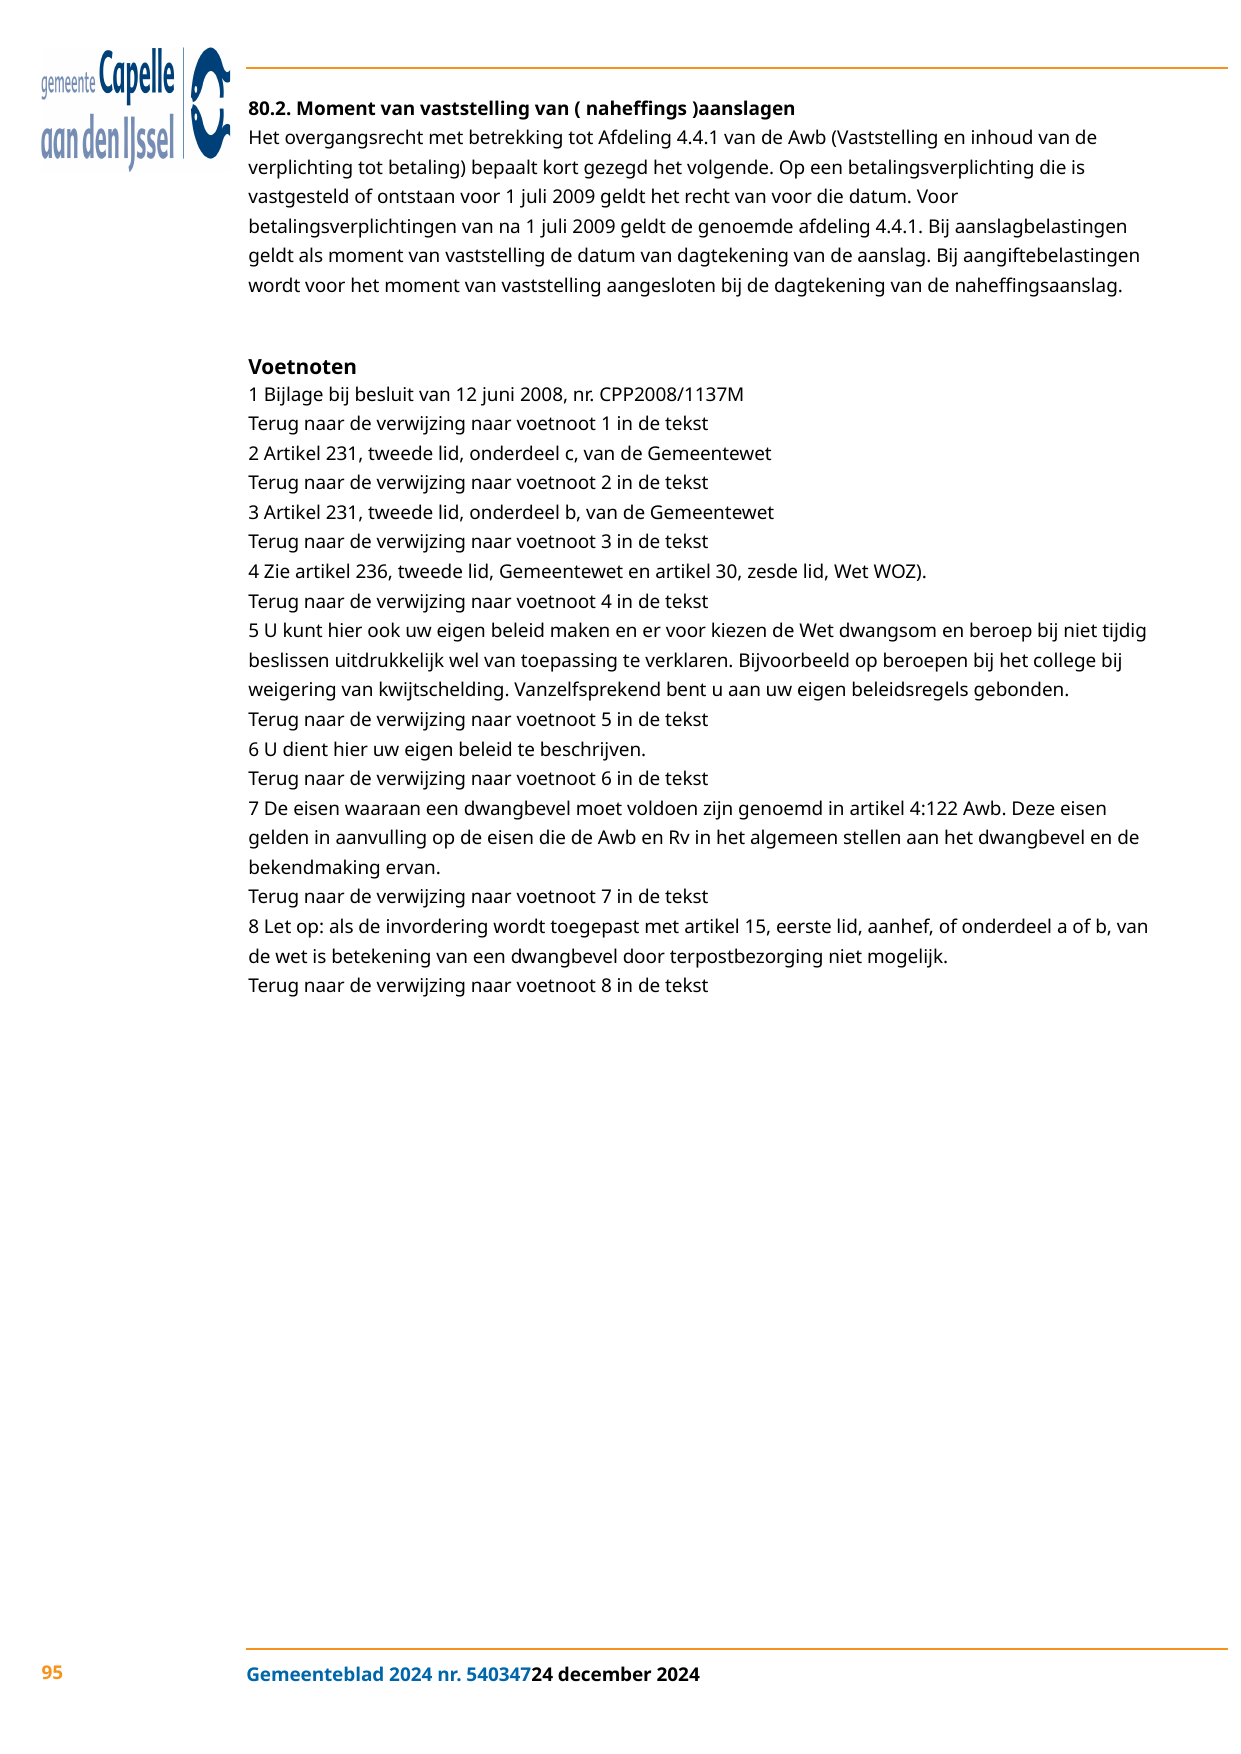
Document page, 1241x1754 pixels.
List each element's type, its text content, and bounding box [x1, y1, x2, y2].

text 1 Bijlage bij besluit van 12 juni 2008, nr. CPP2008/1137M [248, 381, 1152, 406]
text 2 Artikel 231, tweede lid, onderdeel c, van de Gemeentewet [248, 440, 1152, 466]
text 80.2. Moment van vaststelling van ( naheffings )aanslagen [248, 95, 1152, 121]
text Terug naar de verwijzing naar voetnoot 1 in de tekst [248, 410, 1152, 436]
text 5 U kunt hier ook uw eigen beleid maken en er voor kiezen de Wet dwangsom en beroep bij niet tijdig beslissen uitdrukkelijk wel van toepassing te verklaren. Bijvoorbeeld op beroepen bij het college bij weigering van kwijtschelding. Vanzelfsprekend bent u aan uw eigen beleidsregels gebonden. [248, 617, 1152, 702]
text 8 Let op: als de invordering wordt toegepast met artikel 15, eerste lid, aanhef, of onderdeel a of b, van de wet is betekening van een dwangbevel door terpostbezorging niet mogelijk. [248, 913, 1152, 968]
text Het overgangsrecht met betrekking tot Afdeling 4.4.1 van de Awb (Vaststelling en inhoud van de verplichting tot betaling) bepaalt kort gezegd het volgende. Op een betalingsverplichting die is vastgesteld of ontstaan voor 1 juli 2009 geldt het recht van voor die datum. Voor betalingsverplichtingen van na 1 juli 2009 geldt de genoemde afdeling 4.4.1. Bij aanslagbelastingen geldt als moment van vaststelling de datum van dagtekening van de aanslag. Bij aangiftebelastingen wordt voor het moment van vaststelling aangesloten bij de dagtekening van de naheffingsaanslag. [248, 124, 1152, 298]
text Terug naar de verwijzing naar voetnoot 4 in de tekst [248, 588, 1152, 613]
text Terug naar de verwijzing naar voetnoot 3 in de tekst [248, 529, 1152, 554]
text 6 U dient hier uw eigen beleid te beschrijven. [248, 736, 1152, 761]
text Terug naar de verwijzing naar voetnoot 2 in de tekst [248, 469, 1152, 495]
text 4 Zie artikel 236, tweede lid, Gemeentewet en artikel 30, zesde lid, Wet WOZ). [248, 558, 1152, 584]
text Terug naar de verwijzing naar voetnoot 7 in de tekst [248, 884, 1152, 909]
text 7 De eisen waaraan een dwangbevel moet voldoen zijn genoemd in artikel 4:122 Awb. Deze eisen gelden in aanvulling op de eisen die de Awb en Rv in het algemeen stellen aan het dwangbevel en de bekendmaking ervan. [248, 795, 1152, 880]
text 3 Artikel 231, tweede lid, onderdeel b, van de Gemeentewet [248, 499, 1152, 525]
text Terug naar de verwijzing naar voetnoot 8 in de tekst [248, 972, 1152, 998]
text Terug naar de verwijzing naar voetnoot 6 in de tekst [248, 765, 1152, 791]
text Terug naar de verwijzing naar voetnoot 5 in de tekst [248, 706, 1152, 732]
text Voetnoten [248, 352, 1152, 381]
picture [41, 47, 231, 172]
